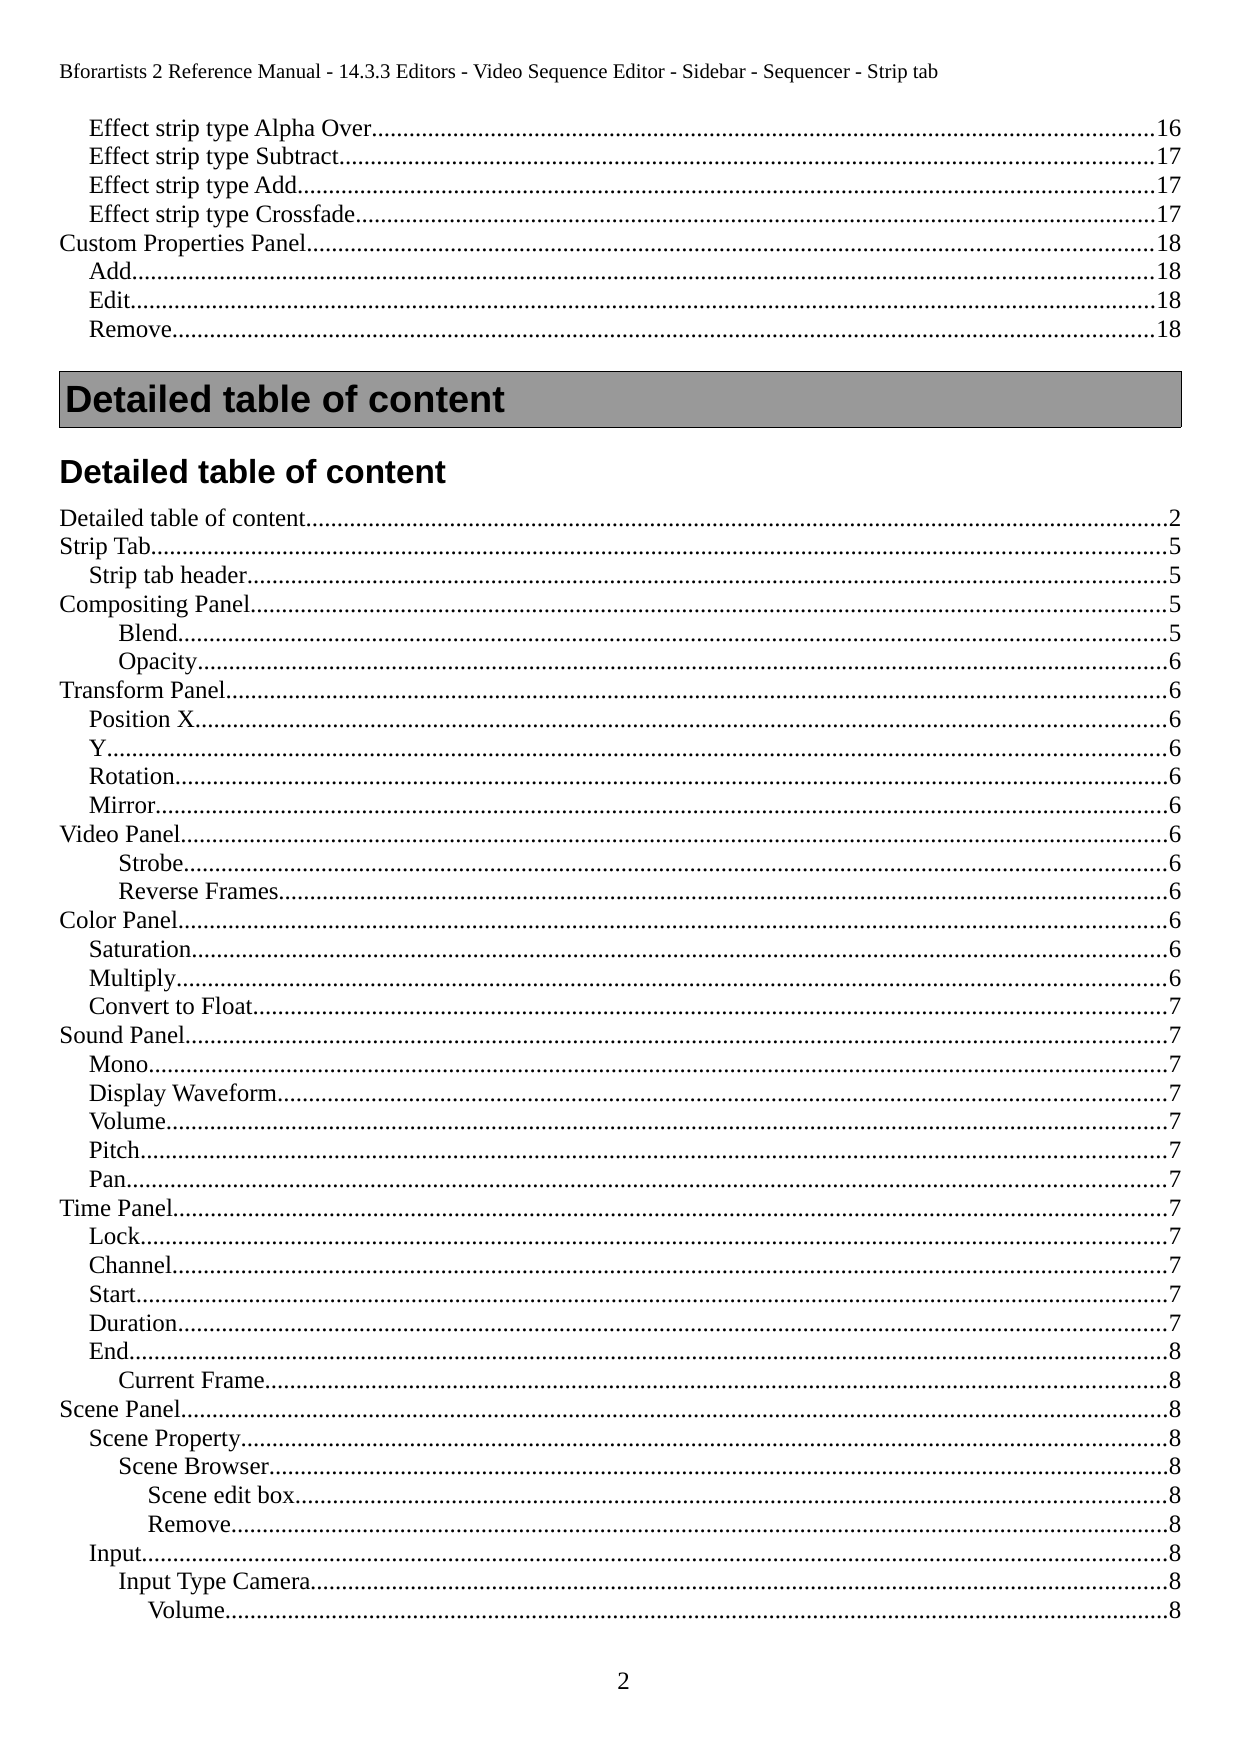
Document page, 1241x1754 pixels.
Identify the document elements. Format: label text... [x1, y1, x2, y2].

text Opacity 6 [118, 646, 1181, 675]
text Y 6 [88, 733, 1181, 761]
text Pitch 7 [88, 1135, 1181, 1164]
text Transform Panel 6 [59, 675, 1181, 704]
text Saturation 6 [88, 934, 1181, 963]
text Effect strip type Add 17 [88, 170, 1181, 199]
text Volume 8 [147, 1595, 1181, 1624]
text Display Waveform 7 [88, 1078, 1181, 1106]
text Custom Properties Panel 18 [59, 228, 1181, 256]
text Strip Tab 5 [59, 531, 1181, 560]
text Lock 7 [88, 1221, 1181, 1250]
text Volume 7 [88, 1106, 1181, 1135]
text Duration 7 [88, 1308, 1181, 1336]
text Reverse Frames 6 [118, 876, 1181, 905]
text Channel 7 [88, 1250, 1181, 1279]
text Scene edit box 8 [147, 1480, 1181, 1509]
text Input Type Camera 8 [118, 1566, 1181, 1595]
text Position X 6 [88, 704, 1181, 733]
text Effect strip type Subtract 17 [88, 141, 1181, 170]
text Remove 18 [88, 314, 1181, 343]
text Rotation 6 [88, 761, 1181, 790]
text Mirror 6 [88, 790, 1181, 819]
table_header Detailed table of content [60, 372, 1181, 427]
text Sound Panel 7 [59, 1020, 1181, 1049]
subtitle Detailed table of content [59, 452, 1181, 490]
text Input 8 [88, 1538, 1181, 1566]
text Multiply 6 [88, 963, 1181, 991]
text Time Panel 7 [59, 1193, 1181, 1221]
text Scene Panel 8 [59, 1394, 1181, 1423]
text Add 18 [88, 256, 1181, 285]
text Pan 7 [88, 1164, 1181, 1193]
text Detailed table of content 2 [59, 503, 1181, 531]
text Strobe 6 [118, 848, 1181, 876]
text Color Panel 6 [59, 905, 1181, 934]
text Scene Browser 8 [118, 1451, 1181, 1480]
text Remove 8 [147, 1509, 1181, 1538]
text Effect strip type Alpha Over 16 [88, 113, 1181, 141]
text Blend 5 [118, 618, 1181, 646]
text Convert to Float 7 [88, 991, 1181, 1020]
text Compositing Panel 5 [59, 589, 1181, 618]
text Edit 18 [88, 285, 1181, 314]
text End 8 [88, 1336, 1181, 1365]
text Strip tab header 5 [88, 560, 1181, 589]
text Mono 7 [88, 1049, 1181, 1078]
text Video Panel 6 [59, 819, 1181, 848]
text Scene Property 8 [88, 1423, 1181, 1451]
text Current Frame 8 [118, 1365, 1181, 1394]
text Effect strip type Crossfade 17 [88, 199, 1181, 228]
text Start 7 [88, 1279, 1181, 1308]
